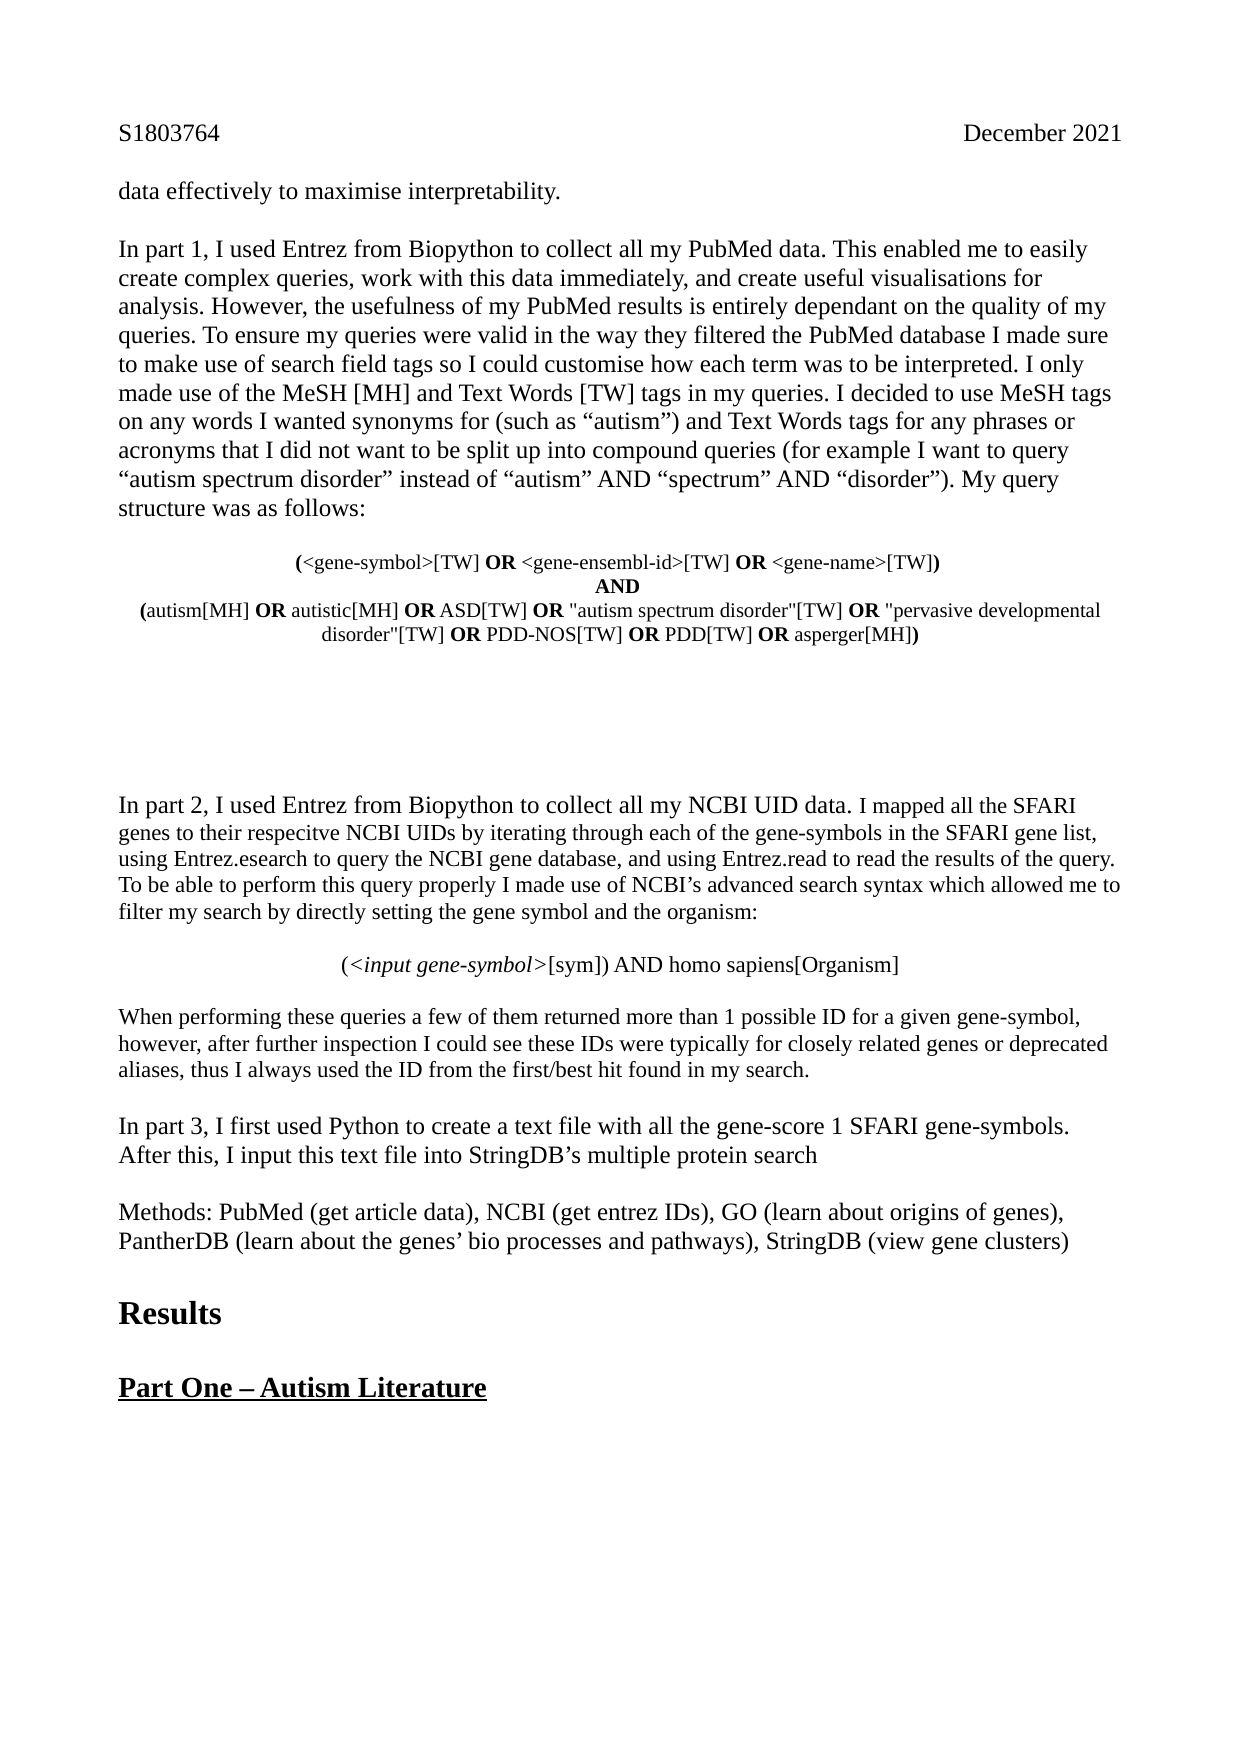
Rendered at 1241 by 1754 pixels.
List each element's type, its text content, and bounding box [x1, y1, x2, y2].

text When performing these queries a few of them returned more than 1 possible ID for a given gene-symbol, however, after further inspection I could see these IDs were typically for closely related genes or deprecated aliases, thus I always used the ID from the first/best hit found in my search. In part 3, I first used Python to create a text file with all the gene-score 1 SFARI gene-symbols. After this, I input this text file into StringDB’s multiple protein search [118, 977, 1122, 1169]
text In part 2, I used Entrez from Biopython to collect all my NCBI UID data. I mapped all the SFARI genes to their respecitve NCBI UIDs by iterating through each of the gene-symbols in the SFARI gene list, using Entrez.esearch to query the NCBI gene database, and using Entrez.read to read the results of the query. To be able to perform this query properly I made use of NCBI’s advanced search syntax which allowed me to filter my search by directly setting the gene symbol and the organism: [118, 790, 1122, 924]
text (<gene-symbol>[TW] OR <gene-ensembl-id>[TW] OR <gene-name>[TW]) AND (autism[MH] OR autistic[MH] OR ASD[TW] OR "autism spectrum disorder"[TW] OR "pervasive developmental disorder"[TW] OR PDD-NOS[TW] OR PDD[TW] OR asperger[MH]) [118, 550, 1122, 646]
text (<input gene-symbol>[sym]) AND homo sapiens[Organism] [118, 951, 1122, 977]
text In part 1, I used Entrez from Biopython to collect all my PubMed data. This enabled me to easily create complex queries, work with this data immediately, and create useful visualisations for analysis. However, the usefulness of my PubMed results is entirely dependant on the quality of my queries. To ensure my queries were valid in the way they filtered the PubMed database I made sure to make use of search field tags so I could customise how each term was to be interpreted. I only made use of the MeSH [MH] and Text Words [TW] tags in my queries. I decided to use MeSH tags on any words I wanted synonyms for (such as “autism”) and Text Words tags for any phrases or acronyms that I did not want to be split up into compound queries (for example I want to query “autism spectrum disorder” instead of “autism” AND “spectrum” AND “disorder”). My query structure was as follows: [118, 234, 1122, 521]
text data effectively to maximise interpretability. [118, 176, 1122, 234]
text Methods: PubMed (get article data), NCBI (get entrez IDs), GO (learn about origins of genes), PantherDB (learn about the genes’ bio processes and pathways), StringDB (view gene clusters) [118, 1169, 1122, 1293]
text Results Part One – Autism Literature [118, 1293, 1122, 1432]
